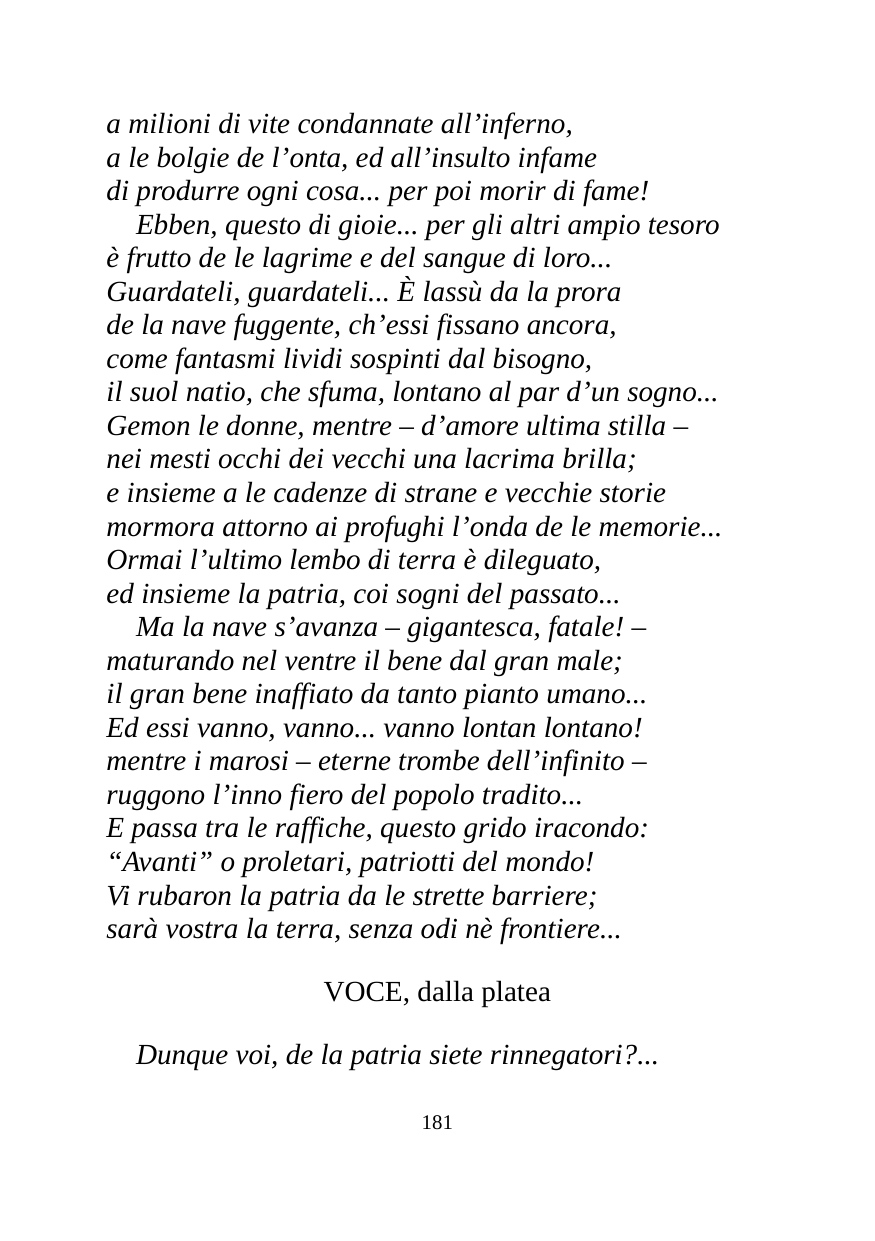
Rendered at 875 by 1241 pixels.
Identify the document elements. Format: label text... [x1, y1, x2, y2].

text VOCE, dalla platea [106, 974, 768, 1008]
text Ebben, questo di gioie... per gli altri ampio tesoro è frutto de le lagrime e del sangue di loro... Guardateli, guardateli... È lassù da la prora de la nave fuggente, ch’essi fissano ancora, come fantasmi lividi sospinti dal bisogno, il suol natio, che sfuma, lontano al par d’un sogno... Gemon le donne, mentre – d’amore ultima stilla – nei mesti occhi dei vecchi una lacrima brilla; e insieme a le cadenze di strane e vecchie storie mormora attorno ai profughi l’onda de le memorie... Ormai l’ultimo lembo di terra è dileguato, ed insieme la patria, coi sogni del passato... [106, 207, 768, 609]
text Dunque voi, de la patria siete rinnegatori?... [106, 1037, 768, 1071]
text Ma la nave s’avanza – gigantesca, fatale! – maturando nel ventre il bene dal gran male; il gran bene inaffiato da tanto pianto umano... Ed essi vanno, vanno... vanno lontan lontano! mentre i marosi – eterne trombe dell’infinito – ruggono l’inno fiero del popolo tradito... E passa tra le raffiche, questo grido iracondo: “Avanti” o proletari, patriotti del mondo! Vi rubaron la patria da le strette barriere; sarà vostra la terra, senza odi nè frontiere... [106, 609, 768, 945]
text a milioni di vite condannate all’inferno, a le bolgie de l’onta, ed all’insulto infame di produrre ogni cosa... per poi morir di fame! [106, 106, 768, 207]
